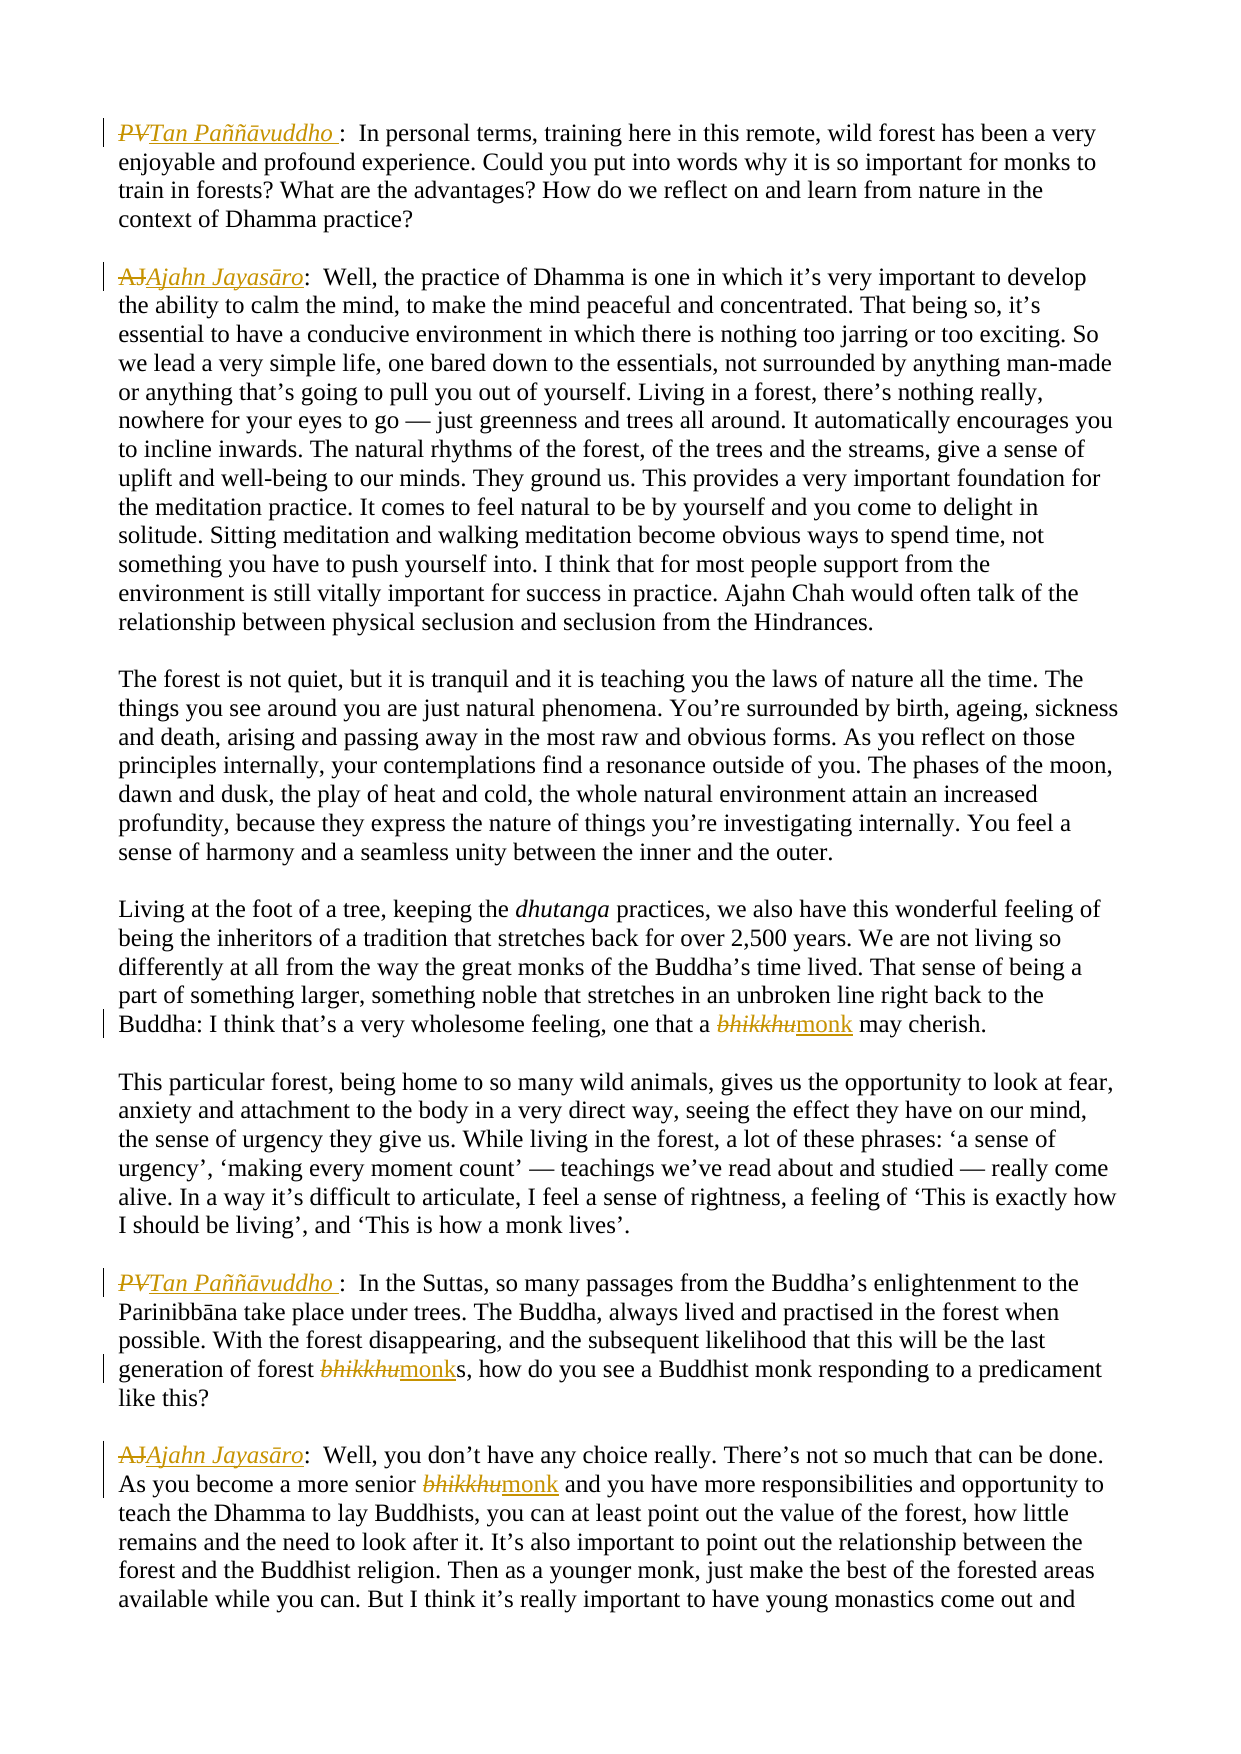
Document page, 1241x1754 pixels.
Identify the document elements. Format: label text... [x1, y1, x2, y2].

text The forest is not quiet, but it is tranquil and it is teaching you the laws of nature all the time. The things you see around you are just natural phenomena. You’re surrounded by birth, ageing, sickness and death, arising and passing away in the most raw and obvious forms. As you reflect on those principles internally, your contemplations find a resonance outside of you. The phases of the moon, dawn and dusk, the play of heat and cold, the whole natural environment attain an increased profundity, because they express the nature of things you’re investigating internally. You feel a sense of harmony and a seamless unity between the inner and the outer. [118, 664, 1122, 866]
text Ajahn Jayasāro‎: Well, you don’t have any choice really. There’s not so much that can be done. As you become a more senior monk and you have more responsibilities and opportunity to teach the Dhamma to lay Buddhists, you can at least point out the value of the forest, how little remains and the need to look after it. It’s also important to point out the relationship between the forest and the Buddhist religion. Then as a younger monk, just make the best of the forested areas available while you can. But I think it’s really important to have young monastics come out and [118, 1441, 1122, 1613]
text This particular forest, being home to so many wild animals, gives us the opportunity to look at fear, anxiety and attachment to the body in a very direct way, seeing the effect they have on our mind, the sense of urgency they give us. While living in the forest, a lot of these phrases: ‘a sense of urgency’, ‘making every moment count’ — teachings we’ve read about and studied — really come alive. In a way it’s difficult to articulate, I feel a sense of rightness, a feeling of ‘This is exactly how I should be living’, and ‘This is how a monk lives’. [118, 1067, 1122, 1239]
text Tan Paññāvuddho : In the Suttas, so many passages from the Buddha’s enlightenment to the Parinibbāna take place under trees. The Buddha, always lived and practised in the forest when possible. With the forest disappearing, and the subsequent likelihood that this will be the last generation of forest monks, how do you see a Buddhist monk responding to a predicament like this? [118, 1268, 1122, 1412]
text Living at the foot of a tree, keeping the dhutanga practices, we also have this wonderful feeling of being the inheritors of a tradition that stretches back for over 2,500 years. We are not living so differently at all from the way the great monks of the Buddha’s time lived. That sense of being a part of something larger, something noble that stretches in an unbroken line right back to the Buddha: I think that’s a very wholesome feeling, one that a monk may cherish. [118, 894, 1122, 1038]
text Tan Paññāvuddho : In personal terms, training here in this remote, wild forest has been a very enjoyable and profound experience. Could you put into words why it is so important for monks to train in forests? What are the advantages? How do we reflect on and learn from nature in the context of Dhamma practice? [118, 118, 1122, 233]
text Ajahn Jayasāro‎: Well, the practice of Dhamma is one in which it’s very important to develop the ability to calm the mind, to make the mind peaceful and concentrated. That being so, it’s essential to have a conducive environment in which there is nothing too jarring or too exciting. So we lead a very simple life, one bared down to the essentials, not surrounded by anything man-made or anything that’s going to pull you out of yourself. Living in a forest, there’s nothing really, nowhere for your eyes to go — just greenness and trees all around. It automatically encourages you to incline inwards. The natural rhythms of the forest, of the trees and the streams, give a sense of uplift and well-being to our minds. They ground us. This provides a very important foundation for the meditation practice. It comes to feel natural to be by yourself and you come to delight in solitude. Sitting meditation and walking meditation become obvious ways to spend time, not something you have to push yourself into. I think that for most people support from the environment is still vitally important for success in practice. Ajahn Chah would often talk of the relationship between physical seclusion and seclusion from the Hindrances. [118, 262, 1122, 636]
